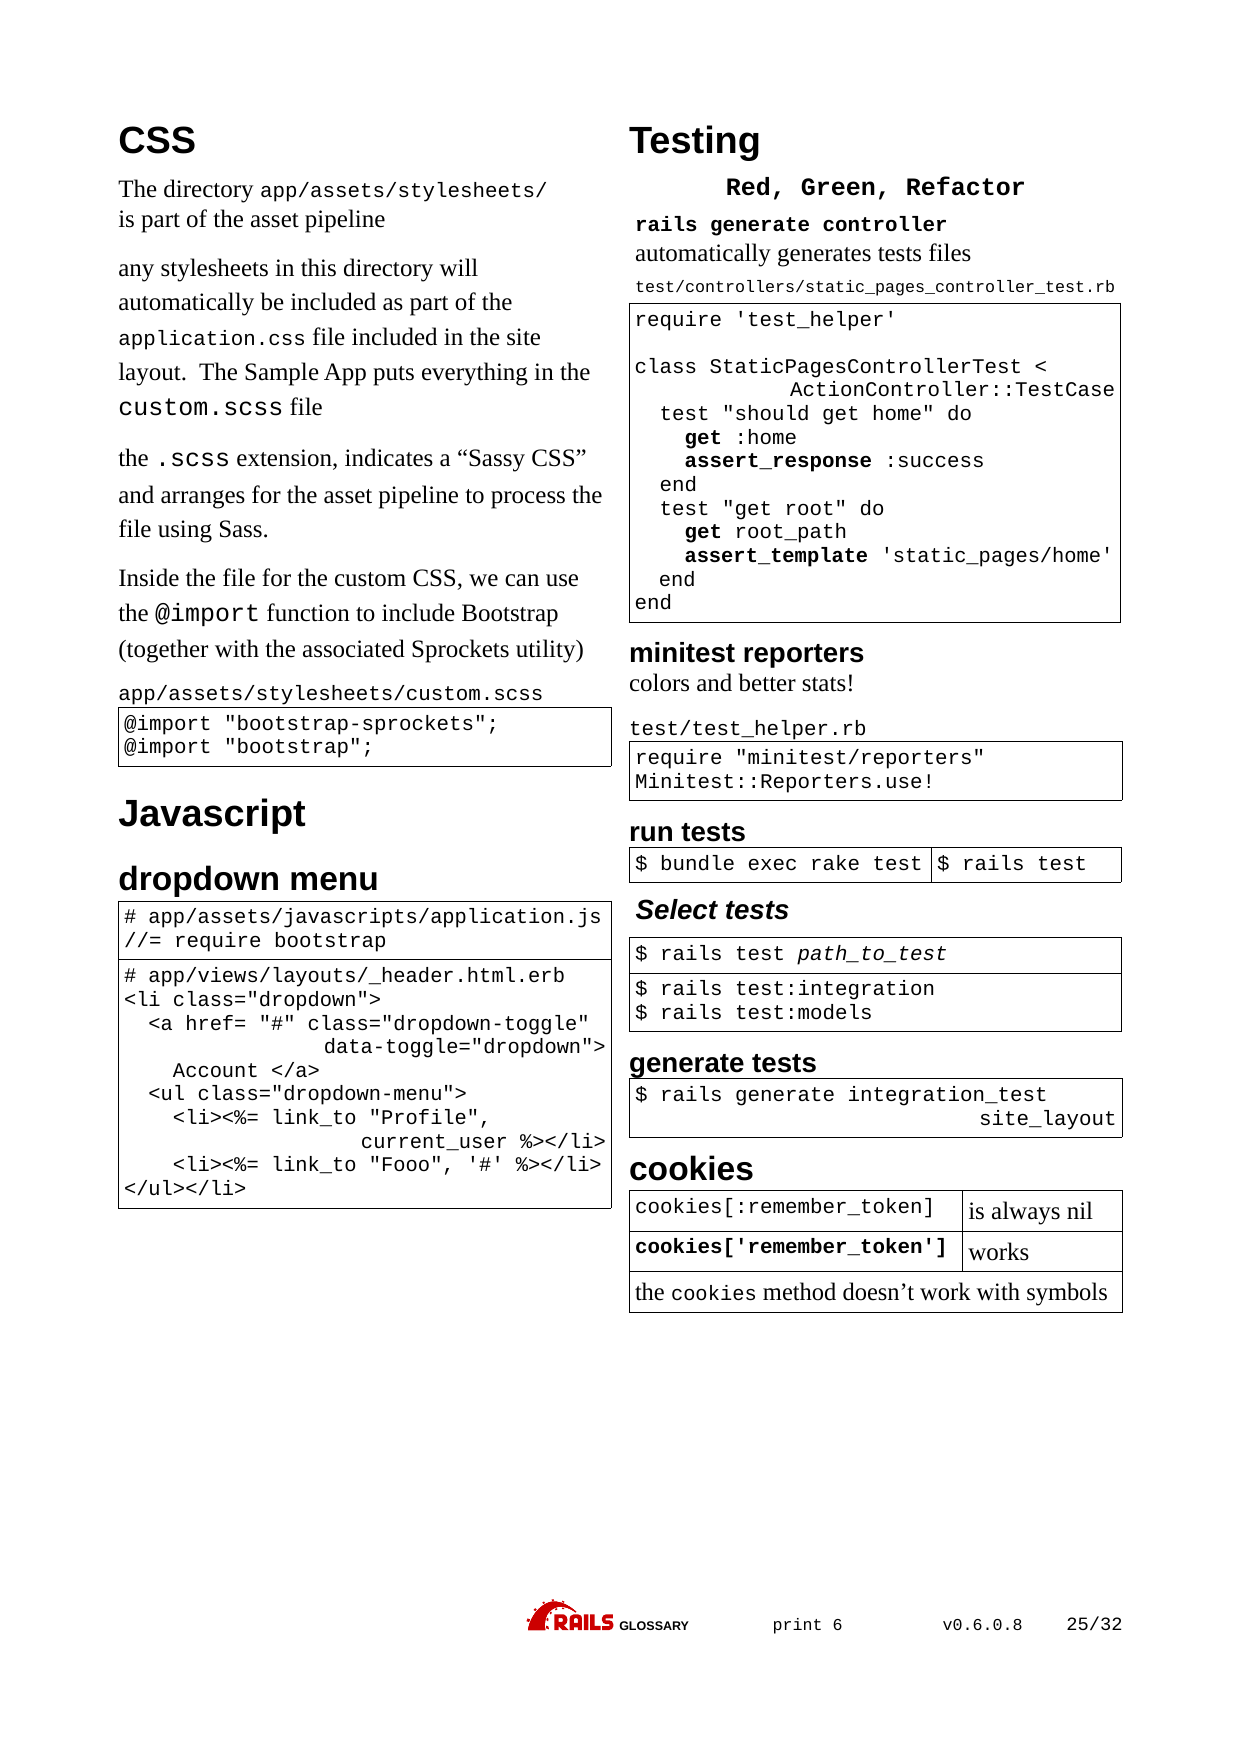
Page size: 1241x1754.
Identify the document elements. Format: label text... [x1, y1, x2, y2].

subtitle Testing [629, 118, 1122, 162]
table_cell # app/views/layouts/_header.html.erb <li class="dropdown"> <a href= "#" class="dropdown-toggle" data-toggle="dropdown"> Account </a> <ul class="dropdown-menu"> <li><%= link_to "Profile", current_user %></li> <li><%= link_to "Fooo", '#' %></li> </ul></li> [119, 960, 611, 1207]
text is part of the asset pipeline [118, 204, 611, 233]
subtitle generate tests [629, 1046, 1122, 1078]
text test/test_helper.rb [629, 717, 1122, 741]
table_cell the cookies method doesn’t work with symbols [630, 1272, 1122, 1312]
table_header @import "bootstrap-sprockets"; @import "bootstrap"; [119, 708, 611, 766]
text the .scss extension, indicates a “Sassy CSS” and arranges for the asset pipeline to process the file using Sass. [118, 443, 611, 543]
table_header $ bundle exec rake test [630, 848, 931, 882]
table_cell Select tests [629, 883, 1121, 937]
table_header require "minitest/reporters" Minitest::Reporters.use! [630, 742, 1122, 800]
table_header is always nil [963, 1191, 1122, 1231]
text any stylesheets in this directory will automatically be included as part of the application.css file included in the site layout. The Sample App puts everything in the custom.scss file [118, 253, 611, 422]
table_cell test/controllers/static_pages_controller_test.rb [629, 273, 1122, 303]
subtitle cookies [629, 1149, 1122, 1187]
text colors and better stats! [629, 668, 1122, 697]
subtitle run tests [629, 815, 1122, 847]
subtitle minitest reporters [629, 637, 1122, 668]
subtitle dropdown menu [118, 859, 611, 898]
table_cell works [963, 1232, 1122, 1271]
subtitle CSS [118, 118, 611, 162]
table_cell cookies['remember_token'] [630, 1232, 962, 1271]
subtitle Javascript [118, 791, 611, 835]
table_header $ rails generate integration_test site_layout [630, 1079, 1122, 1137]
table_cell $ rails test path_to_test [630, 938, 1121, 972]
table_header require 'test_helper' class StaticPagesControllerTest < ActionController::TestCase test "should get home" do get :home assert_response :success end test "get root" do get root_path assert_template 'static_pages/home' end end [630, 304, 1120, 622]
table_cell $ rails test:integration $ rails test:models [630, 974, 1121, 1031]
text The directory app/assets/stylesheets/ [118, 174, 611, 204]
table_header # app/assets/javascripts/application.js //= require bootstrap [119, 902, 611, 959]
text Inside the file for the custom CSS, we can use the @import function to include Bootstrap (together with the associated Sprockets utility) [118, 563, 611, 663]
text Red, Green, Refactor [629, 174, 1122, 203]
table_header rails generate controller automatically generates tests files [629, 203, 992, 272]
text app/assets/stylesheets/custom.scss [118, 683, 611, 707]
table_header [992, 203, 1122, 272]
table_header cookies[:remember_token] [630, 1191, 962, 1231]
table_header $ rails test [932, 848, 1121, 882]
